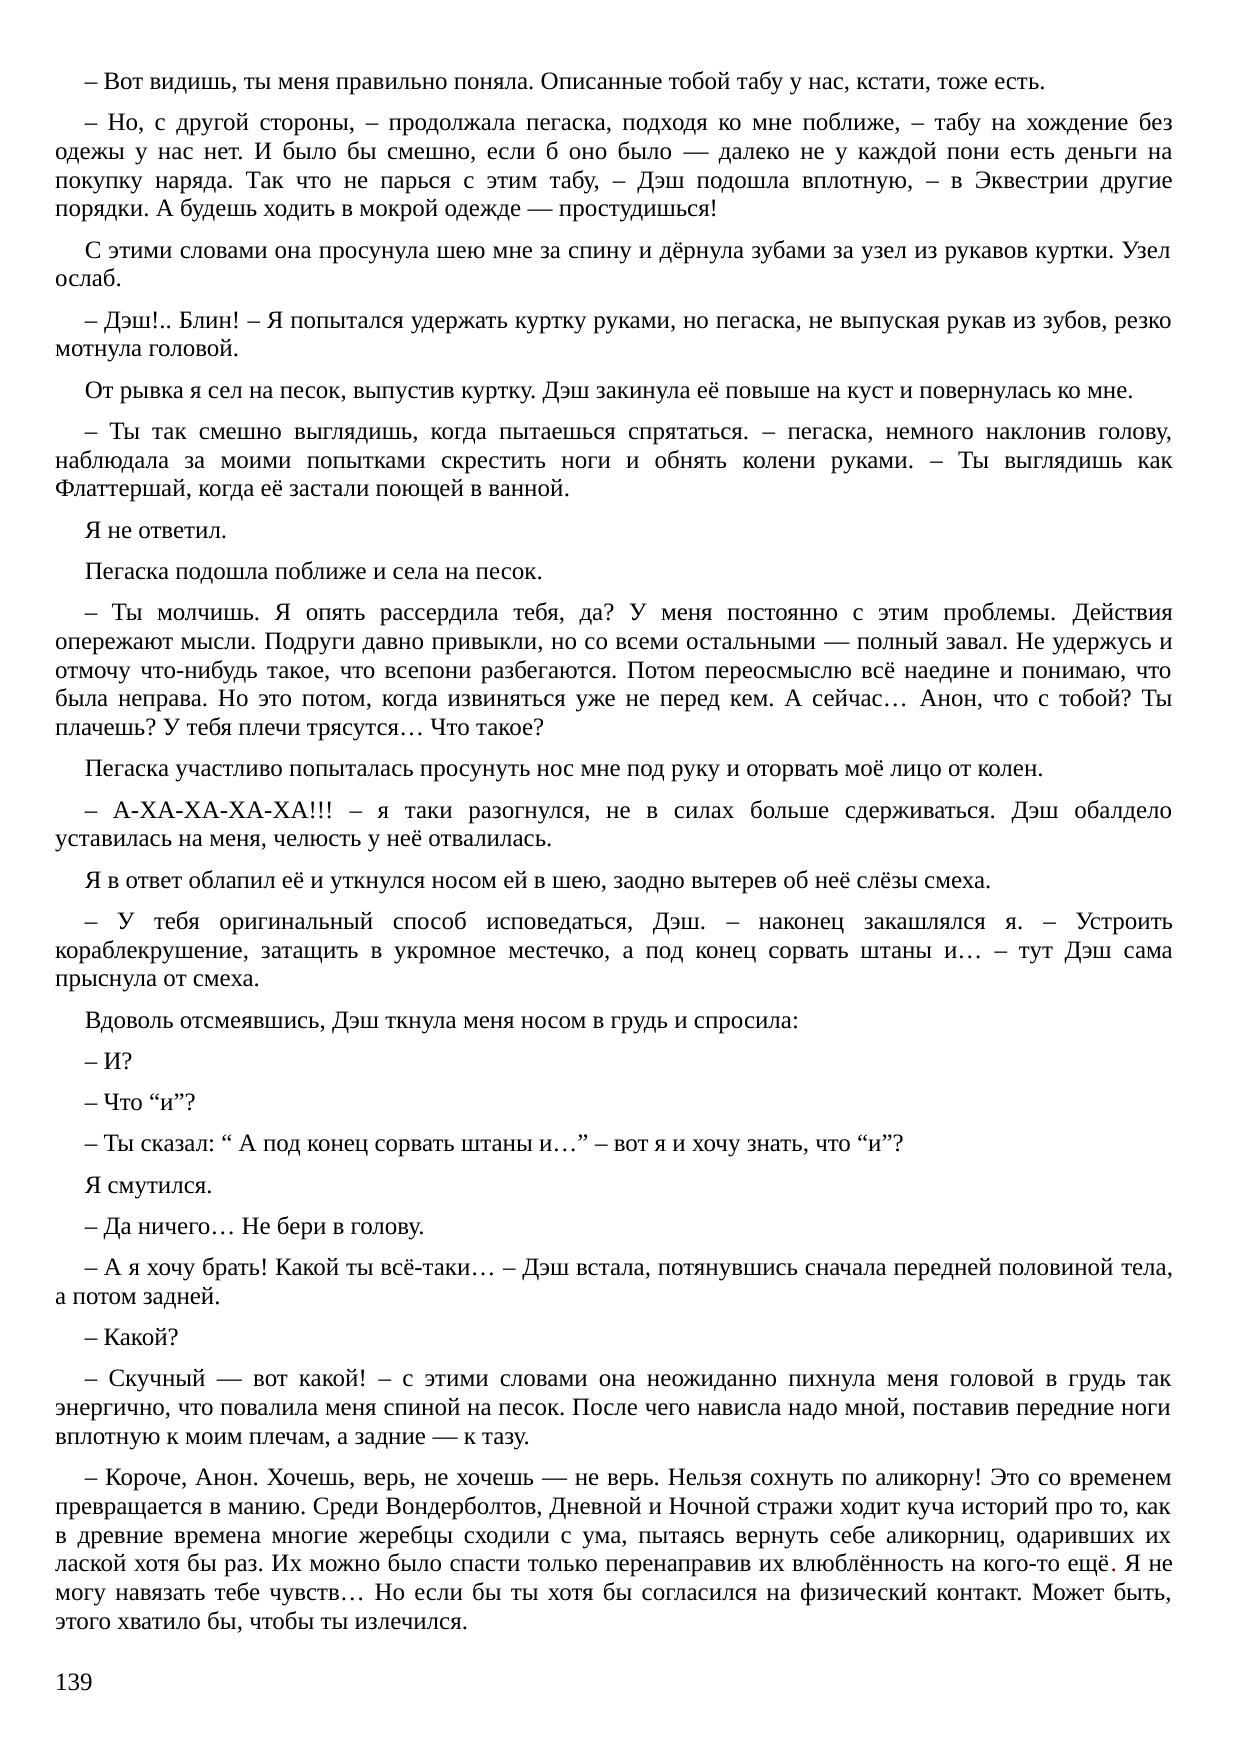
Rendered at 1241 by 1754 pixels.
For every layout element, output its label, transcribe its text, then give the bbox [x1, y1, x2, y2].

text – А я хочу брать! Какой ты всё-таки… – Дэш встала, потянувшись сначала передней половиной тела, а потом задней. [55, 1252, 1173, 1310]
text – А-ХА-ХА-ХА-ХА!!! – я таки разогнулся, не в силах больше сдерживаться. Дэш обалдело уставилась на меня, челюсть у неё отвалилась. [55, 795, 1173, 852]
text – Но, с другой стороны, – продолжала пегаска, подходя ко мне поближе, – табу на хождение без одежы у нас нет. И было бы смешно, если б оно было — далеко не у каждой пони есть деньги на покупку наряда. Так что не парься с этим табу, – Дэш подошла вплотную, – в Эквестрии другие порядки. А будешь ходить в мокрой одежде — простудишься! [55, 107, 1173, 222]
text Вдоволь отсмеявшись, Дэш ткнула меня носом в грудь и спросила: [55, 1005, 1173, 1033]
text Пегаска подошла поближе и села на песок. [55, 556, 1173, 585]
text – Что “и”? [55, 1087, 1173, 1116]
text – Ты молчишь. Я опять рассердила тебя, да? У меня постоянно с этим проблемы. Действия опережают мысли. Подруги давно привыкли, но со всеми остальными — полный завал. Не удержусь и отмочу что-нибудь такое, что всепони разбегаются. Потом переосмыслю всё наедине и понимаю, что была неправа. Но это потом, когда извиняться уже не перед кем. А сейчас… Анон, что с тобой? Ты плачешь? У тебя плечи трясутся… Что такое? [55, 597, 1173, 741]
text Пегаска участливо попыталась просунуть нос мне под руку и оторвать моё лицо от колен. [55, 753, 1173, 782]
text Я смутился. [55, 1170, 1173, 1198]
text – Вот видишь, ты меня правильно поняла. Описанные тобой табу у нас, кстати, тоже есть. [55, 66, 1173, 95]
text – Ты так смешно выглядишь, когда пытаешься спрятаться. – пегаска, немного наклонив голову, наблюдала за моими попытками скрестить ноги и обнять колени руками. – Ты выглядишь как Флаттершай, когда её застали поющей в ванной. [55, 416, 1173, 502]
text – И? [55, 1046, 1173, 1075]
text Я не ответил. [55, 515, 1173, 543]
text – Какой? [55, 1322, 1173, 1351]
text Я в ответ облапил её и уткнулся носом ей в шею, заодно вытерев об неё слёзы смеха. [55, 865, 1173, 893]
text – У тебя оригинальный способ исповедаться, Дэш. – наконец закашлялся я. – Устроить кораблекрушение, затащить в укромное местечко, а под конец сорвать штаны и… – тут Дэш сама прыснула от смеха. [55, 906, 1173, 992]
text – Да ничего… Не бери в голову. [55, 1211, 1173, 1240]
text С этими словами она просунула шею мне за спину и дёрнула зубами за узел из рукавов куртки. Узел ослаб. [55, 235, 1173, 292]
text – Скучный — вот какой! – с этими словами она неожиданно пихнула меня головой в грудь так энергично, что повалила меня спиной на песок. После чего нависла надо мной, поставив передние ноги вплотную к моим плечам, а задние — к тазу. [55, 1363, 1173, 1450]
text – Дэш!.. Блин! – Я попытался удержать куртку руками, но пегаска, не выпуская рукав из зубов, резко мотнула головой. [55, 305, 1173, 362]
text От рывка я сел на песок, выпустив куртку. Дэш закинула её повыше на куст и повернулась ко мне. [55, 375, 1173, 403]
text – Ты сказал: “ А под конец сорвать штаны и…” – вот я и хочу знать, что “и”? [55, 1128, 1173, 1157]
text – Короче, Анон. Хочешь, верь, не хочешь — не верь. Нельзя сохнуть по аликорну! Это со временем превращается в манию. Среди Вондерболтов, Дневной и Ночной стражи ходит куча историй про то, как в древние времена многие жеребцы сходили с ума, пытаясь вернуть себе аликорниц, одаривших их лаской хотя бы раз. Их можно было спасти только перенаправив их влюблённость на кого-то ещё. Я не могу навязать тебе чувств… Но если бы ты хотя бы согласился на физический контакт. Может быть, этого хватило бы, чтобы ты излечился. [55, 1462, 1173, 1635]
